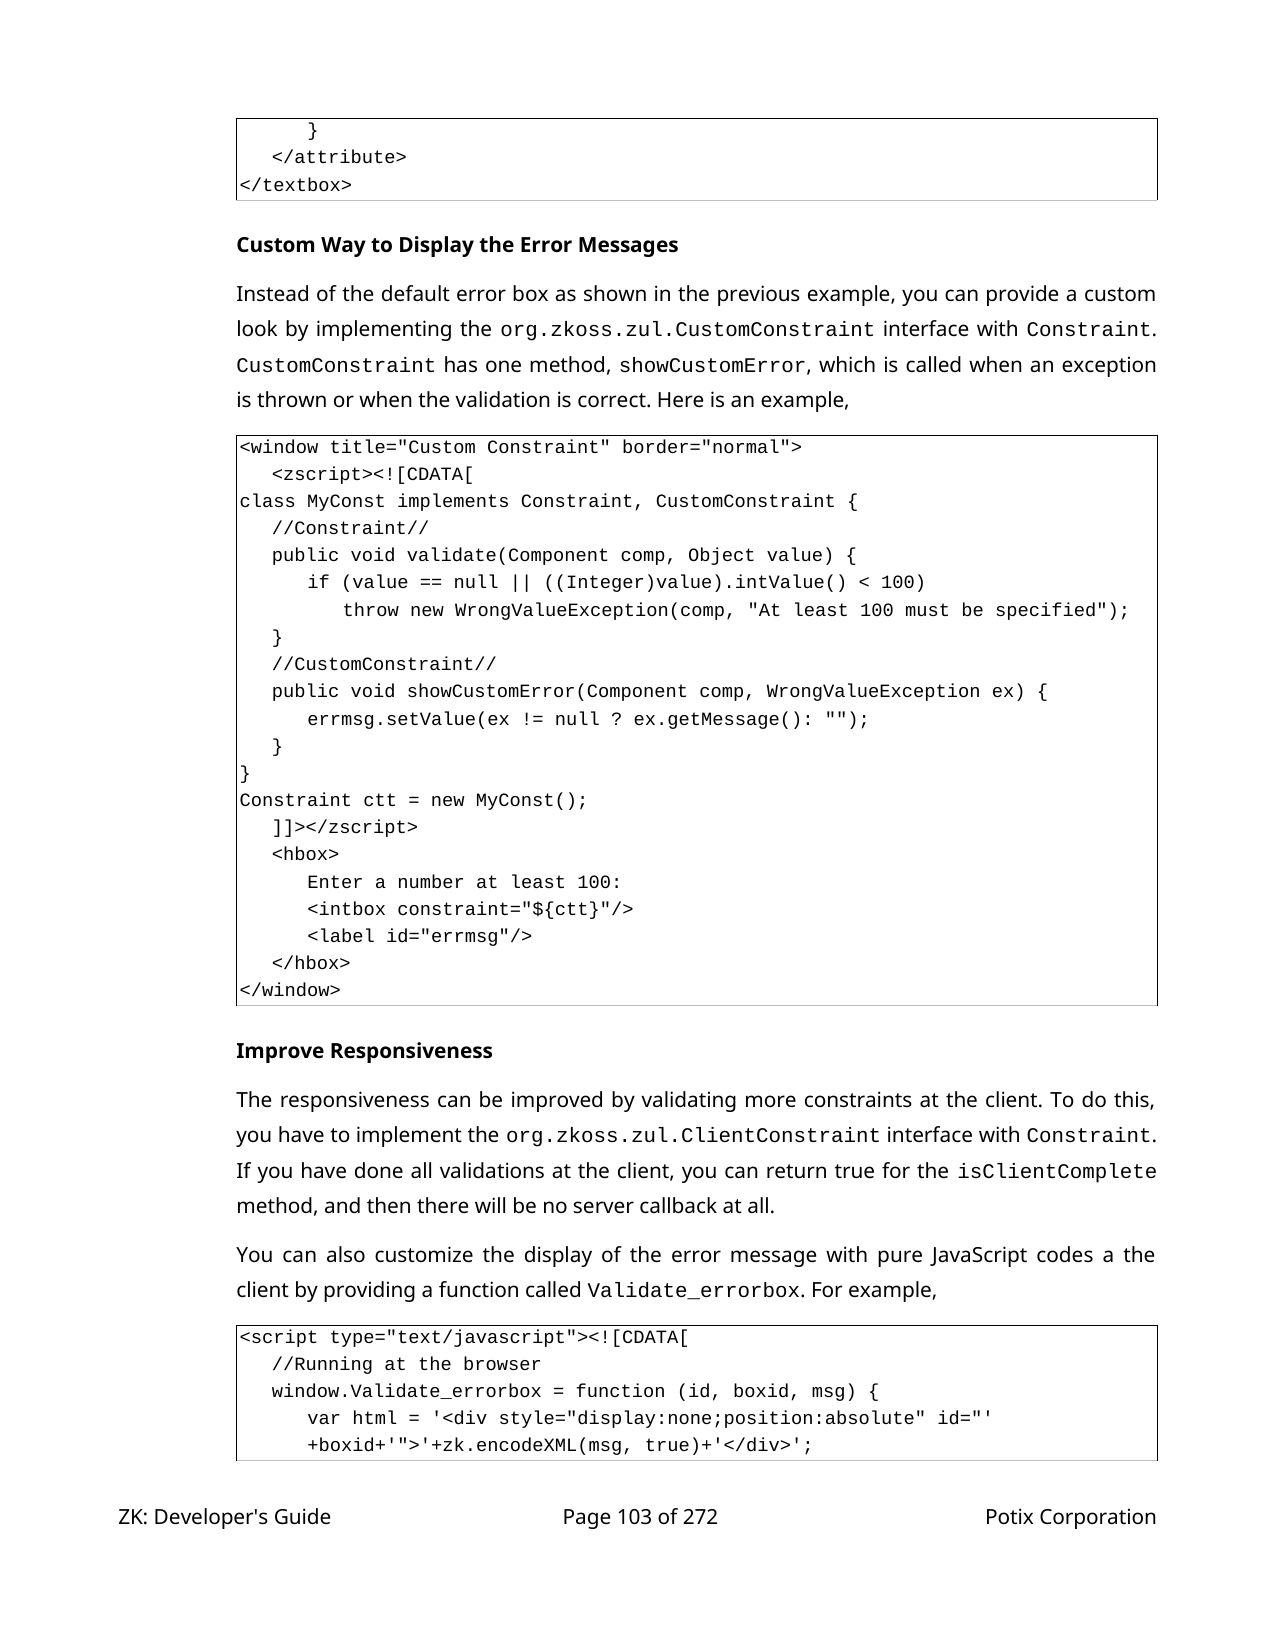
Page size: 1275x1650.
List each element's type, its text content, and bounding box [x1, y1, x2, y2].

subtitle Improve Responsiveness [236, 1036, 1157, 1064]
text <intbox constraint="${ctt}"/> [237, 897, 1157, 921]
text public void validate(Component comp, Object value) { [237, 543, 1157, 567]
text throw new WrongValueException(comp, "At least 100 must be specified"); [237, 598, 1157, 622]
text } [237, 761, 1157, 785]
text class MyConst implements Constraint, CustomConstraint { [237, 489, 1157, 513]
text Enter a number at least 100: [237, 869, 1157, 894]
text } [237, 733, 1157, 758]
text } [237, 625, 1157, 649]
text //CustomConstraint// [237, 652, 1157, 676]
text You can also customize the display of the error message with pure JavaScript codes a the client by providing a function called Validate_errorbox. For example, [236, 1240, 1157, 1304]
text <label id="errmsg"/> [237, 924, 1157, 948]
text public void showCustomError(Component comp, WrongValueException ex) { [237, 679, 1157, 703]
text </window> [237, 978, 1157, 1005]
text The responsiveness can be improved by validating more constraints at the client. To do this, you have to implement the org.zkoss.zul.ClientConstraint interface with Constraint. If you have done all validations at the client, you can return true for the isClientComplete method, and then there will be no server callback at all. [236, 1085, 1157, 1219]
text //Constraint// [237, 516, 1157, 540]
text errmsg.setValue(ex != null ? ex.getMessage(): ""); [237, 706, 1157, 731]
text } [237, 119, 1157, 142]
subtitle Custom Way to Display the Error Messages [236, 231, 1157, 259]
text </textbox> [237, 172, 1157, 200]
text if (value == null || ((Integer)value).intValue() < 100) [237, 570, 1157, 595]
text <window title="Custom Constraint" border="normal"> [237, 436, 1157, 459]
text ]]></zscript> [237, 815, 1157, 839]
text </hbox> [237, 951, 1157, 975]
text +boxid+'">'+zk.encodeXML(msg, true)+'</div>'; [237, 1433, 1157, 1460]
text window.Validate_errorbox = function (id, boxid, msg) { [237, 1379, 1157, 1403]
text <script type="text/javascript"><![CDATA[ [237, 1326, 1157, 1349]
text Instead of the default error box as shown in the previous example, you can provide a custom look by implementing the org.zkoss.zul.CustomConstraint interface with Constraint. CustomConstraint has one method, showCustomError, which is called when an exception is thrown or when the validation is correct. Here is an example, [236, 279, 1157, 414]
text </attribute> [237, 145, 1157, 169]
text Constraint ctt = new MyConst(); [237, 788, 1157, 812]
text var html = '<div style="display:none;position:absolute" id="' [237, 1406, 1157, 1430]
text <zscript><![CDATA[ [237, 462, 1157, 486]
text <hbox> [237, 842, 1157, 867]
text //Running at the browser [237, 1352, 1157, 1376]
